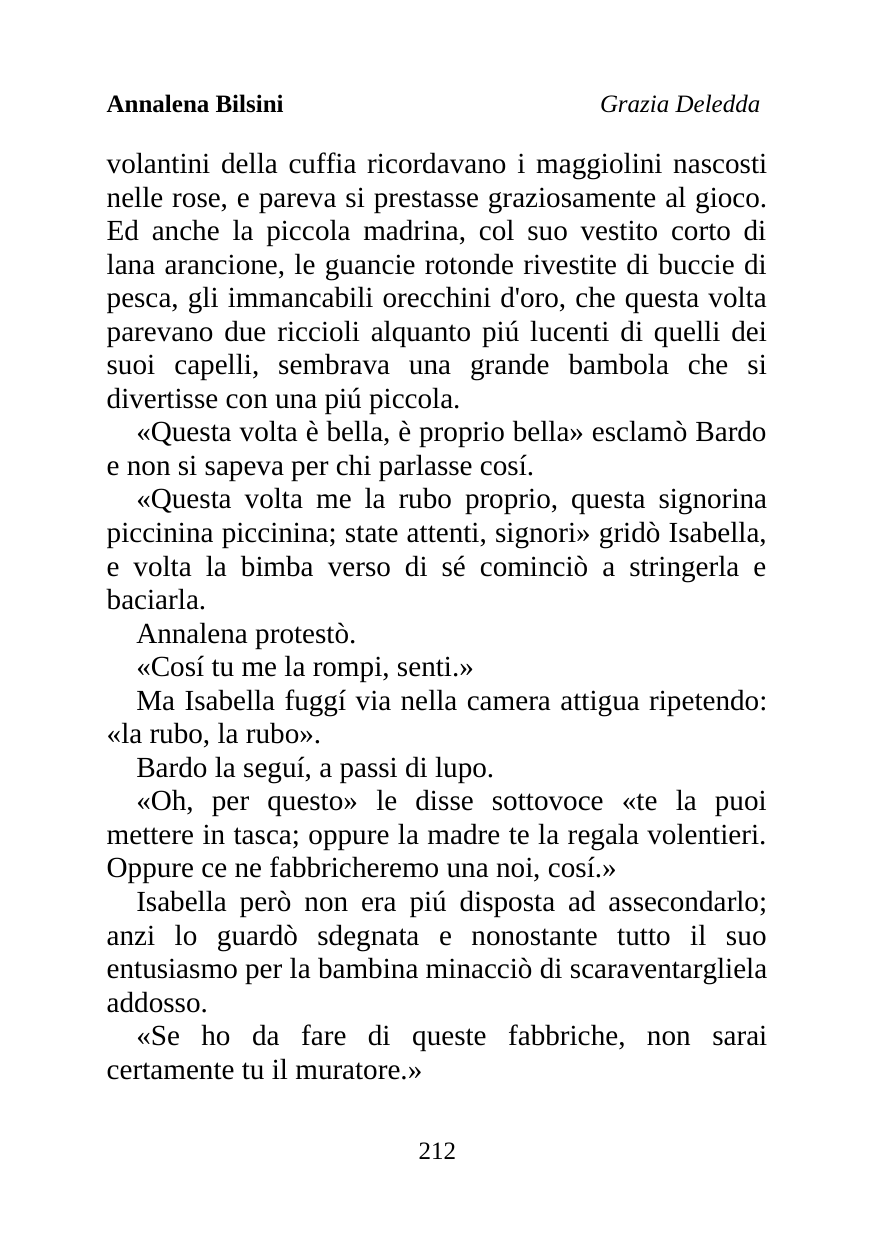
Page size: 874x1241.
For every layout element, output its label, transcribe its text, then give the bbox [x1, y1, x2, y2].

text Annalena protestò. [106, 616, 768, 649]
text volantini della cuffia ricordavano i maggiolini nascosti nelle rose, e pareva si prestasse graziosamente al gioco. Ed anche la piccola madrina, col suo vestito corto di lana arancione, le guancie rotonde rivestite di buccie di pesca, gli immancabili orecchini d'oro, che questa volta parevano due riccioli alquanto piú lucenti di quelli dei suoi capelli, sembrava una grande bambola che si divertisse con una piú piccola. [106, 146, 768, 414]
text «Cosí tu me la rompi, senti.» [106, 649, 768, 683]
text «Se ho da fare di queste fabbriche, non sarai certamente tu il muratore.» [106, 1018, 768, 1085]
text «Questa volta è bella, è proprio bella» esclamò Bardo e non si sapeva per chi parlasse cosí. [106, 414, 768, 482]
text «Oh, per questo» le disse sottovoce «te la puoi mettere in tasca; oppure la madre te la regala volentieri. Oppure ce ne fabbricheremo una noi, cosí.» [106, 783, 768, 884]
text Ma Isabella fuggí via nella camera attigua ripetendo: «la rubo, la rubo». [106, 683, 768, 750]
text Bardo la seguí, a passi di lupo. [106, 750, 768, 783]
text «Questa volta me la rubo proprio, questa signorina piccinina piccinina; state attenti, signori» gridò Isabella, e volta la bimba verso di sé cominciò a stringerla e baciarla. [106, 482, 768, 616]
text Isabella però non era piú disposta ad assecondarlo; anzi lo guardò sdegnata e nonostante tutto il suo entusiasmo per la bambina minacciò di scaraventargliela addosso. [106, 884, 768, 1018]
